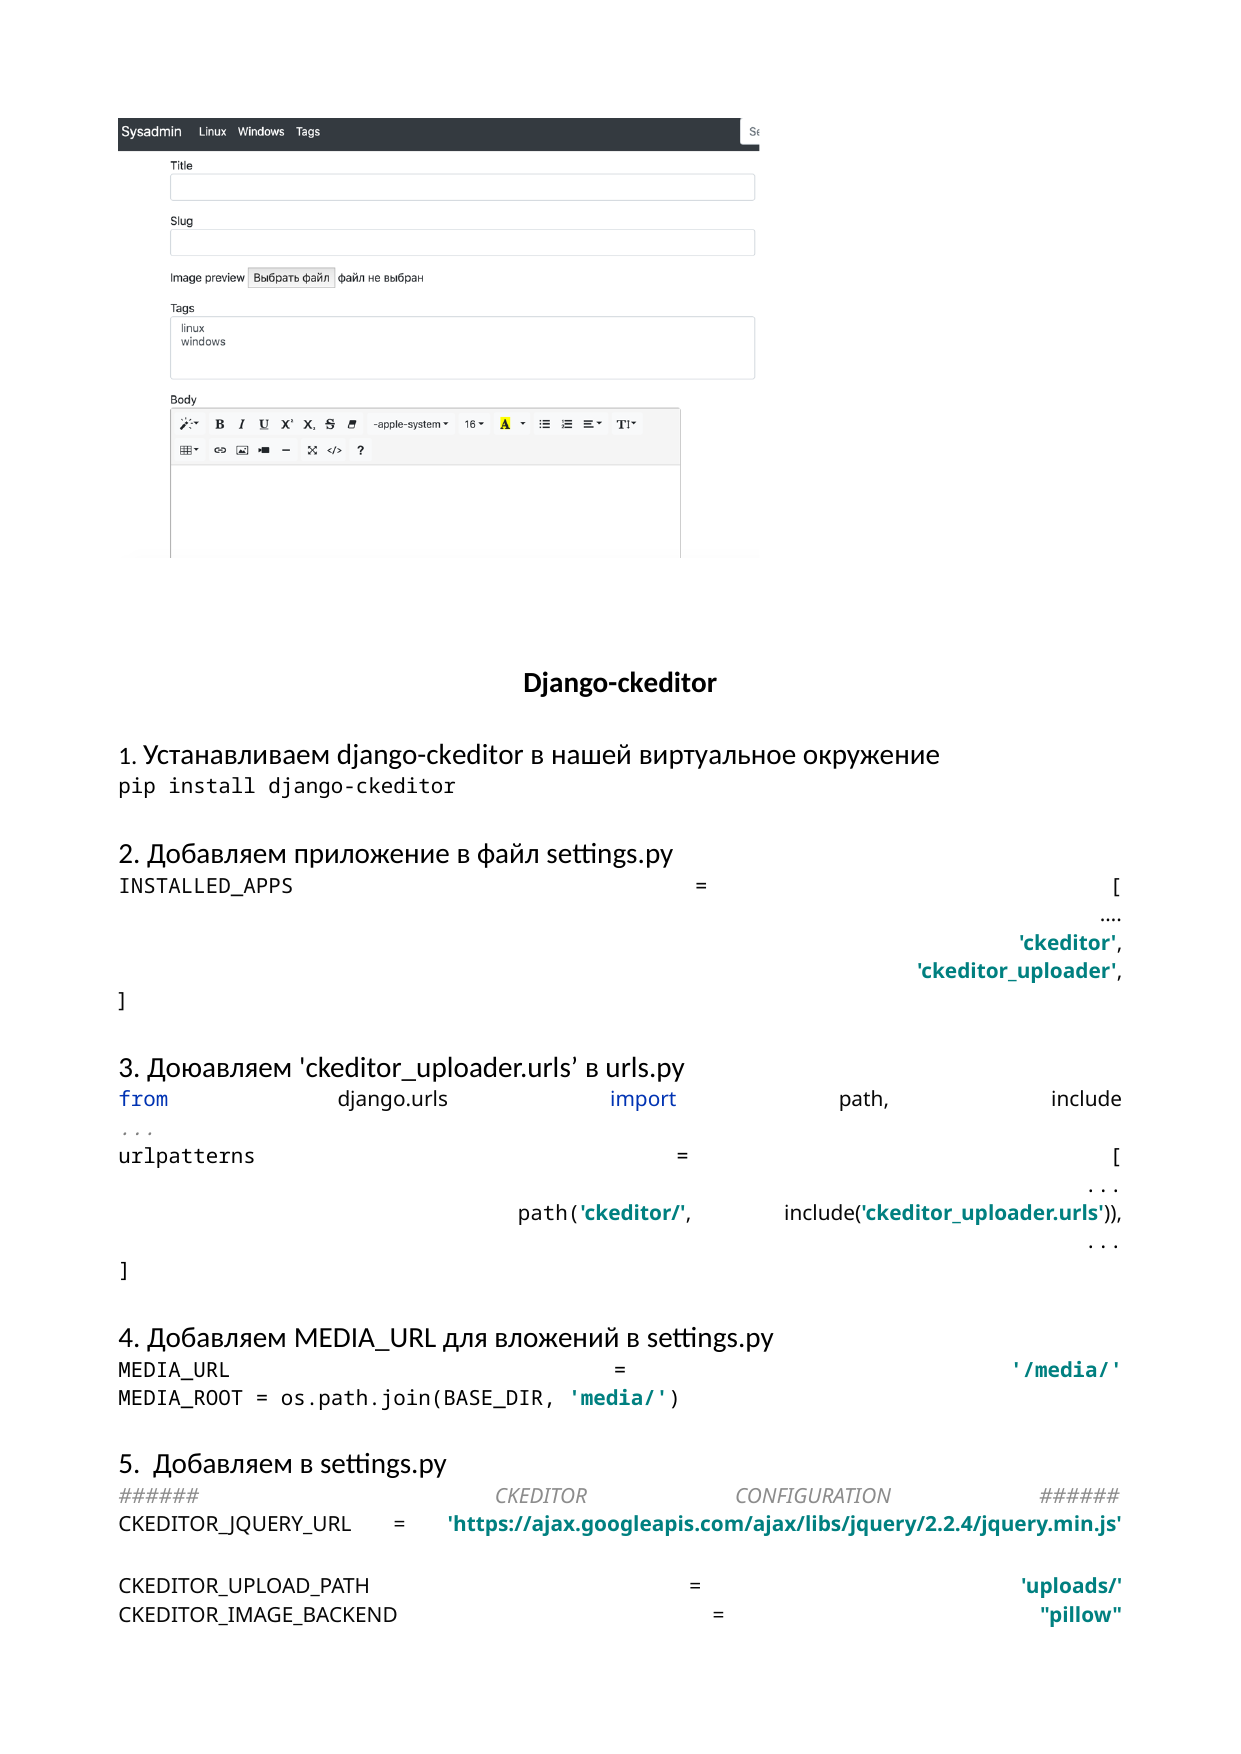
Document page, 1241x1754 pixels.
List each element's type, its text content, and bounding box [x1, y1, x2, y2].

text ###### CKEDITOR CONFIGURATION ###### CKEDITOR_JQUERY_URL = 'https://ajax.googleapis.com/ajax/libs/jquery/2.2.4/jquery.min.js' CKEDITOR_UPLOAD_PATH = 'uploads/' CKEDITOR_IMAGE_BACKEND = "pillow" [118, 1481, 1122, 1628]
text 3. Доюавляем 'ckeditor_uploader.urls’ в urls.py [118, 1049, 1122, 1084]
text 4. Добавляем MEDIA_URL для вложений в settings.py [118, 1319, 1122, 1355]
text pip install django-ckeditor [118, 771, 1122, 800]
picture [118, 118, 760, 558]
text 2. Добавляем приложение в файл settings.py [118, 835, 1122, 871]
text MEDIA_URL = '/media/' MEDIA_ROOT = os.path.join(BASE_DIR, 'media/') [118, 1355, 1122, 1412]
text from django.urls import path, include ... urlpatterns = [ ... path('ckeditor/', include('ckeditor_uploader.urls')), ... ] [118, 1084, 1122, 1283]
text 1. Устанавливаем django-ckeditor в нашей виртуальное окружение [118, 736, 1122, 771]
text Django-ckeditor [118, 664, 1122, 700]
text INSTALLED_APPS = [ …. 'ckeditor', 'ckeditor_uploader', ] [118, 871, 1122, 1013]
text 5. Добавляем в settings.py [118, 1445, 1122, 1481]
